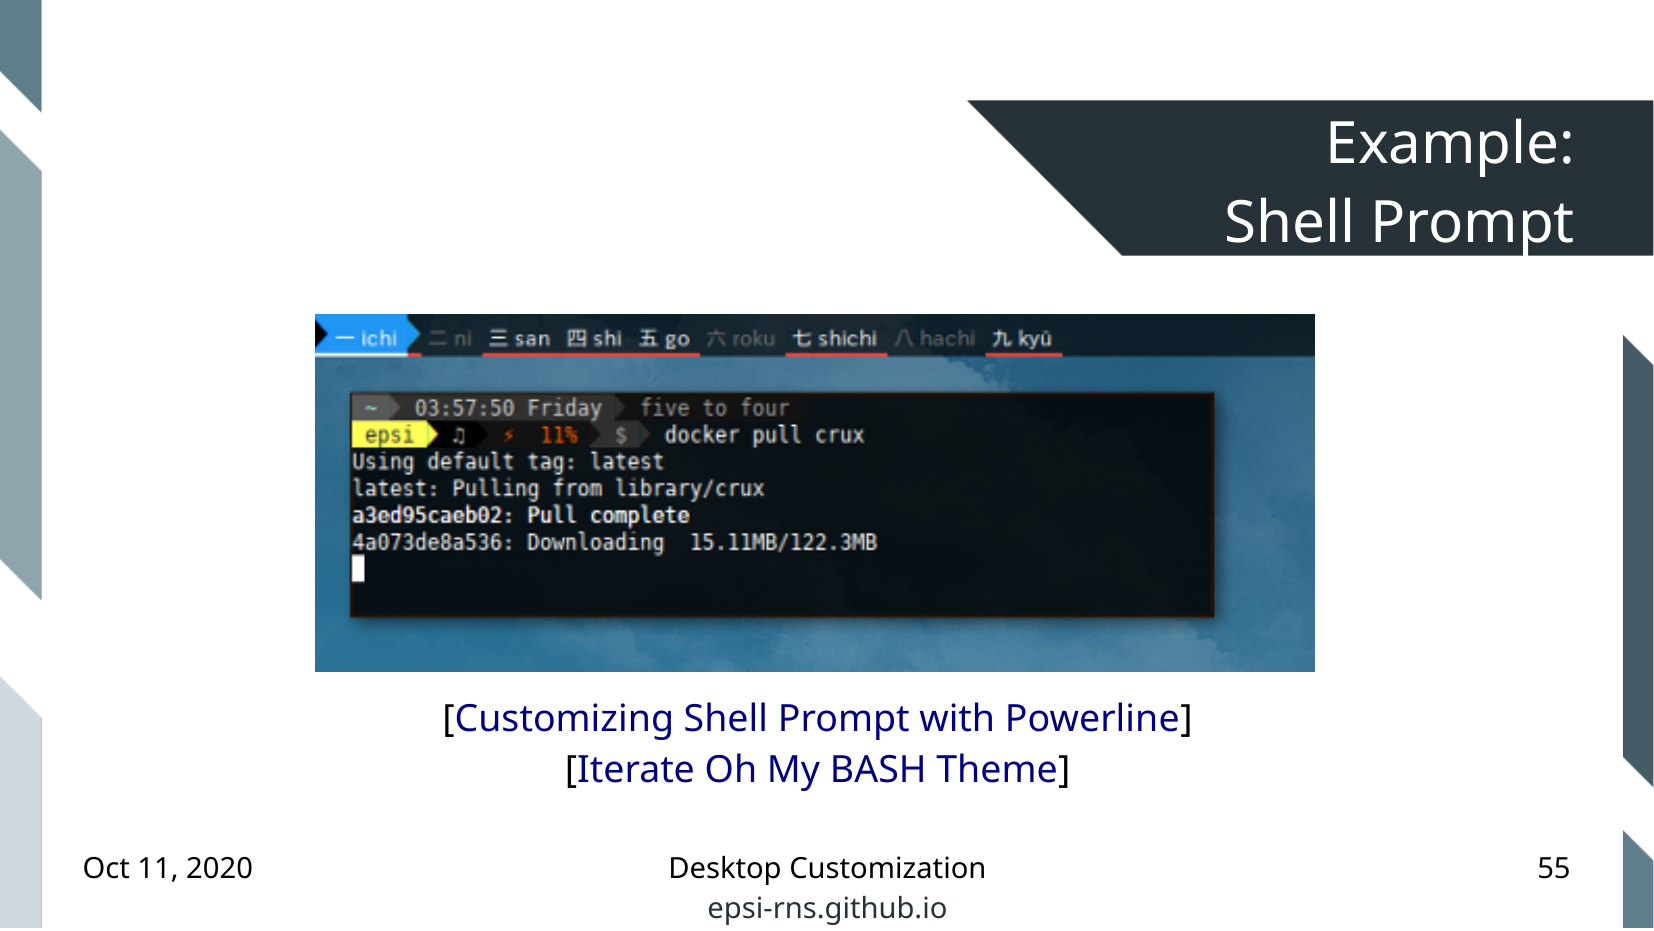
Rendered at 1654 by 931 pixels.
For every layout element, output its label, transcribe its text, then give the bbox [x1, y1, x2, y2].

subtitle [Customizing Shell Prompt with Powerline] [Iterate Oh My BASH Theme] [375, 675, 1261, 811]
picture [0, 0, 1654, 928]
title Example: Shell Prompt [1050, 105, 1576, 256]
